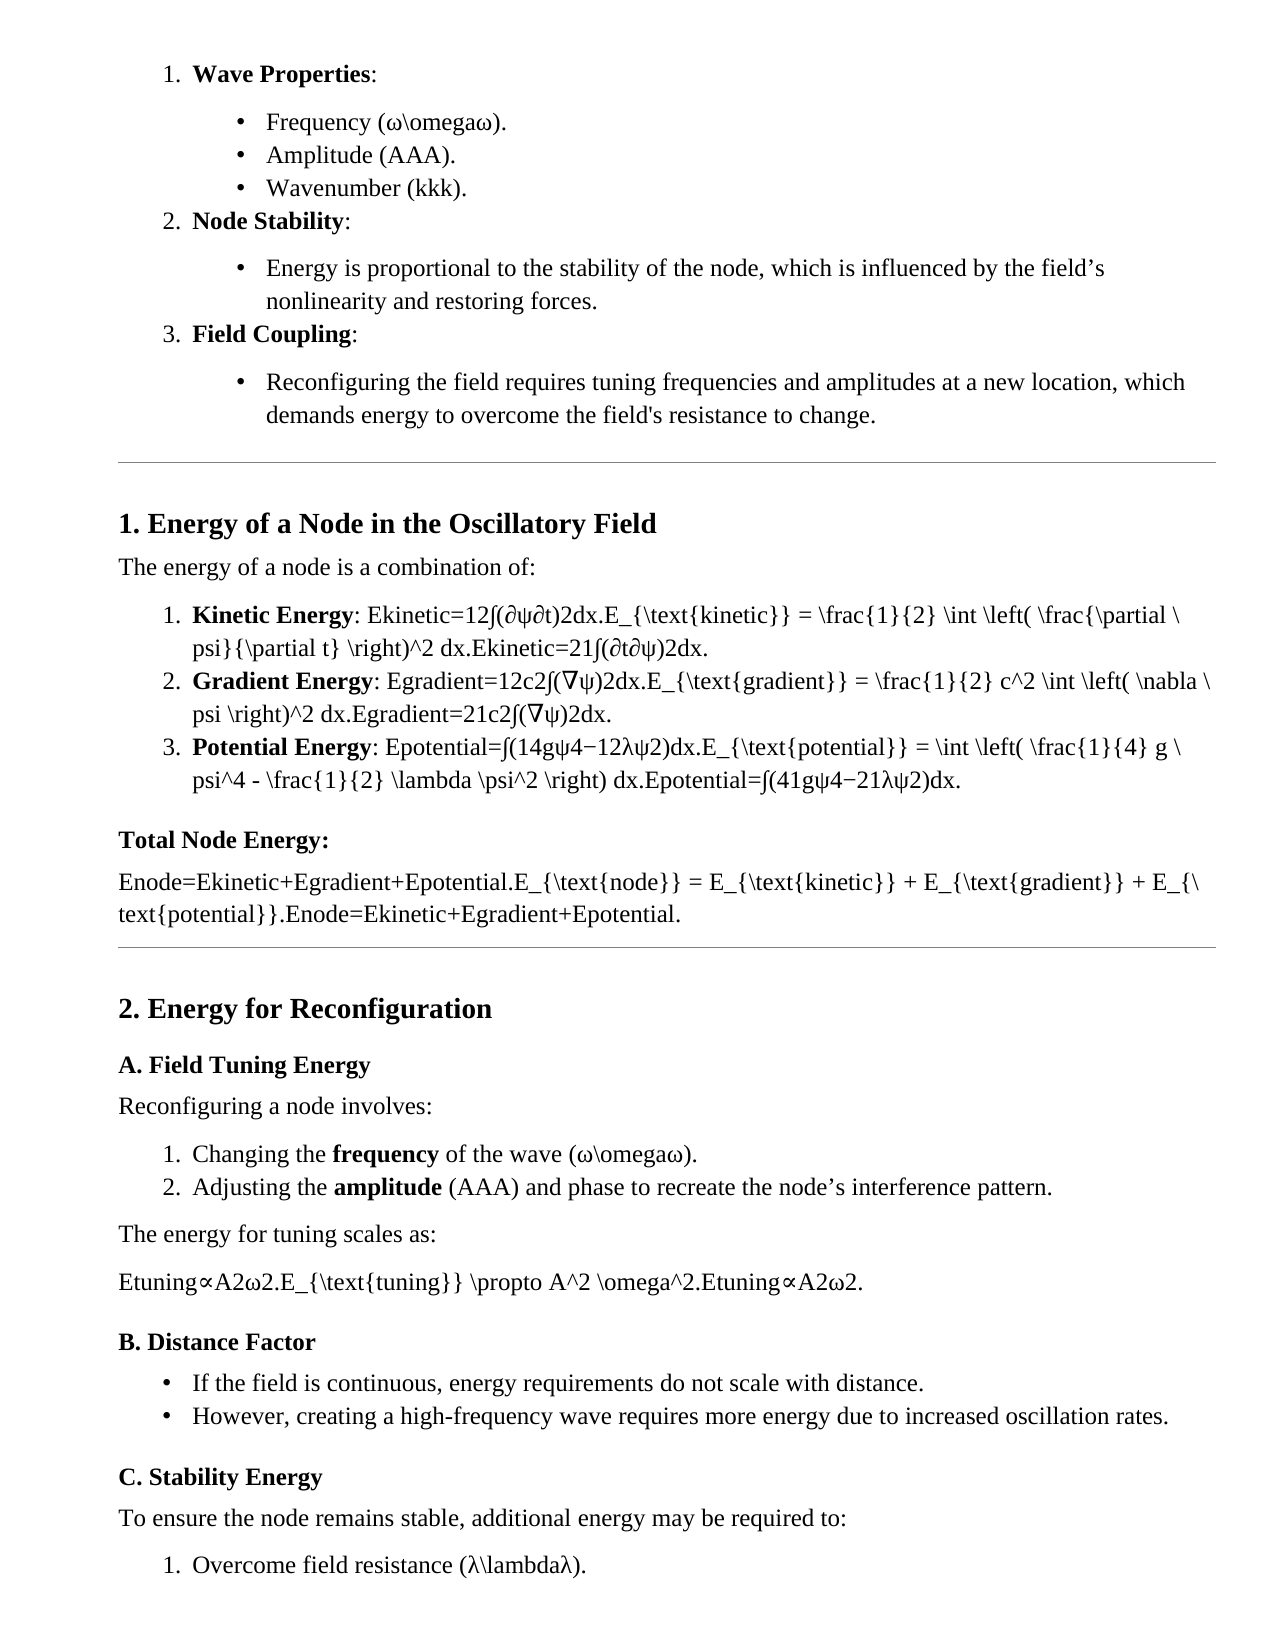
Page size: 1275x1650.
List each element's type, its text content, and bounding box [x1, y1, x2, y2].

list However, creating a high-frequency wave requires more energy due to increased oscillation rates. [162, 1401, 1216, 1430]
subtitle A. Field Tuning Energy [118, 1050, 1216, 1079]
list Wavenumber (kkk). [236, 173, 1216, 201]
subtitle B. Distance Factor [118, 1327, 1216, 1356]
subtitle Total Node Energy: [118, 825, 1216, 854]
text The energy for tuning scales as: [118, 1219, 1216, 1248]
subtitle 2. Energy for Reconfiguration [118, 991, 1216, 1025]
list Kinetic Energy: Ekinetic=12∫(∂ψ∂t)2dx.E_{\text{kinetic}} = \frac{1}{2} \int \left( \frac{\partial \psi}{\partial t} \right)^2 dx.Ekinetic​=21​∫(∂t∂ψ​)2dx. [162, 600, 1216, 662]
list Gradient Energy: Egradient=12c2∫(∇ψ)2dx.E_{\text{gradient}} = \frac{1}{2} c^2 \int \left( \nabla \psi \right)^2 dx.Egradient​=21​c2∫(∇ψ)2dx. [162, 666, 1216, 728]
list Changing the frequency of the wave (ω\omegaω). [162, 1139, 1216, 1168]
list Amplitude (AAA). [236, 140, 1216, 168]
text To ensure the node remains stable, additional energy may be required to: [118, 1503, 1216, 1532]
list If the field is continuous, energy requirements do not scale with distance. [162, 1368, 1216, 1397]
text Etuning∝A2ω2.E_{\text{tuning}} \propto A^2 \omega^2.Etuning​∝A2ω2. [118, 1267, 1216, 1296]
list Wave Properties: [162, 59, 1216, 88]
list Reconfiguring the field requires tuning frequencies and amplitudes at a new location, which demands energy to overcome the field's resistance to change. [236, 367, 1216, 429]
list Overcome field resistance (λ\lambdaλ). [162, 1550, 1216, 1579]
list Field Coupling: [162, 319, 1216, 348]
list Node Stability: [162, 206, 1216, 234]
list Adjusting the amplitude (AAA) and phase to recreate the node’s interference pattern. [162, 1172, 1216, 1201]
text The energy of a node is a combination of: [118, 552, 1216, 581]
text Reconfiguring a node involves: [118, 1091, 1216, 1120]
subtitle 1. Energy of a Node in the Oscillatory Field [118, 506, 1216, 540]
list Energy is proportional to the stability of the node, which is influenced by the field’s nonlinearity and restoring forces. [236, 253, 1216, 315]
subtitle C. Stability Energy [118, 1462, 1216, 1490]
list Potential Energy: Epotential=∫(14gψ4−12λψ2)dx.E_{\text{potential}} = \int \left( \frac{1}{4} g \psi^4 - \frac{1}{2} \lambda \psi^2 \right) dx.Epotential​=∫(41​gψ4−21​λψ2)dx. [162, 732, 1216, 794]
text Enode=Ekinetic+Egradient+Epotential.E_{\text{node}} = E_{\text{kinetic}} + E_{\text{gradient}} + E_{\text{potential}}.Enode​=Ekinetic​+Egradient​+Epotential​. [118, 867, 1216, 928]
list Frequency (ω\omegaω). [236, 107, 1216, 135]
